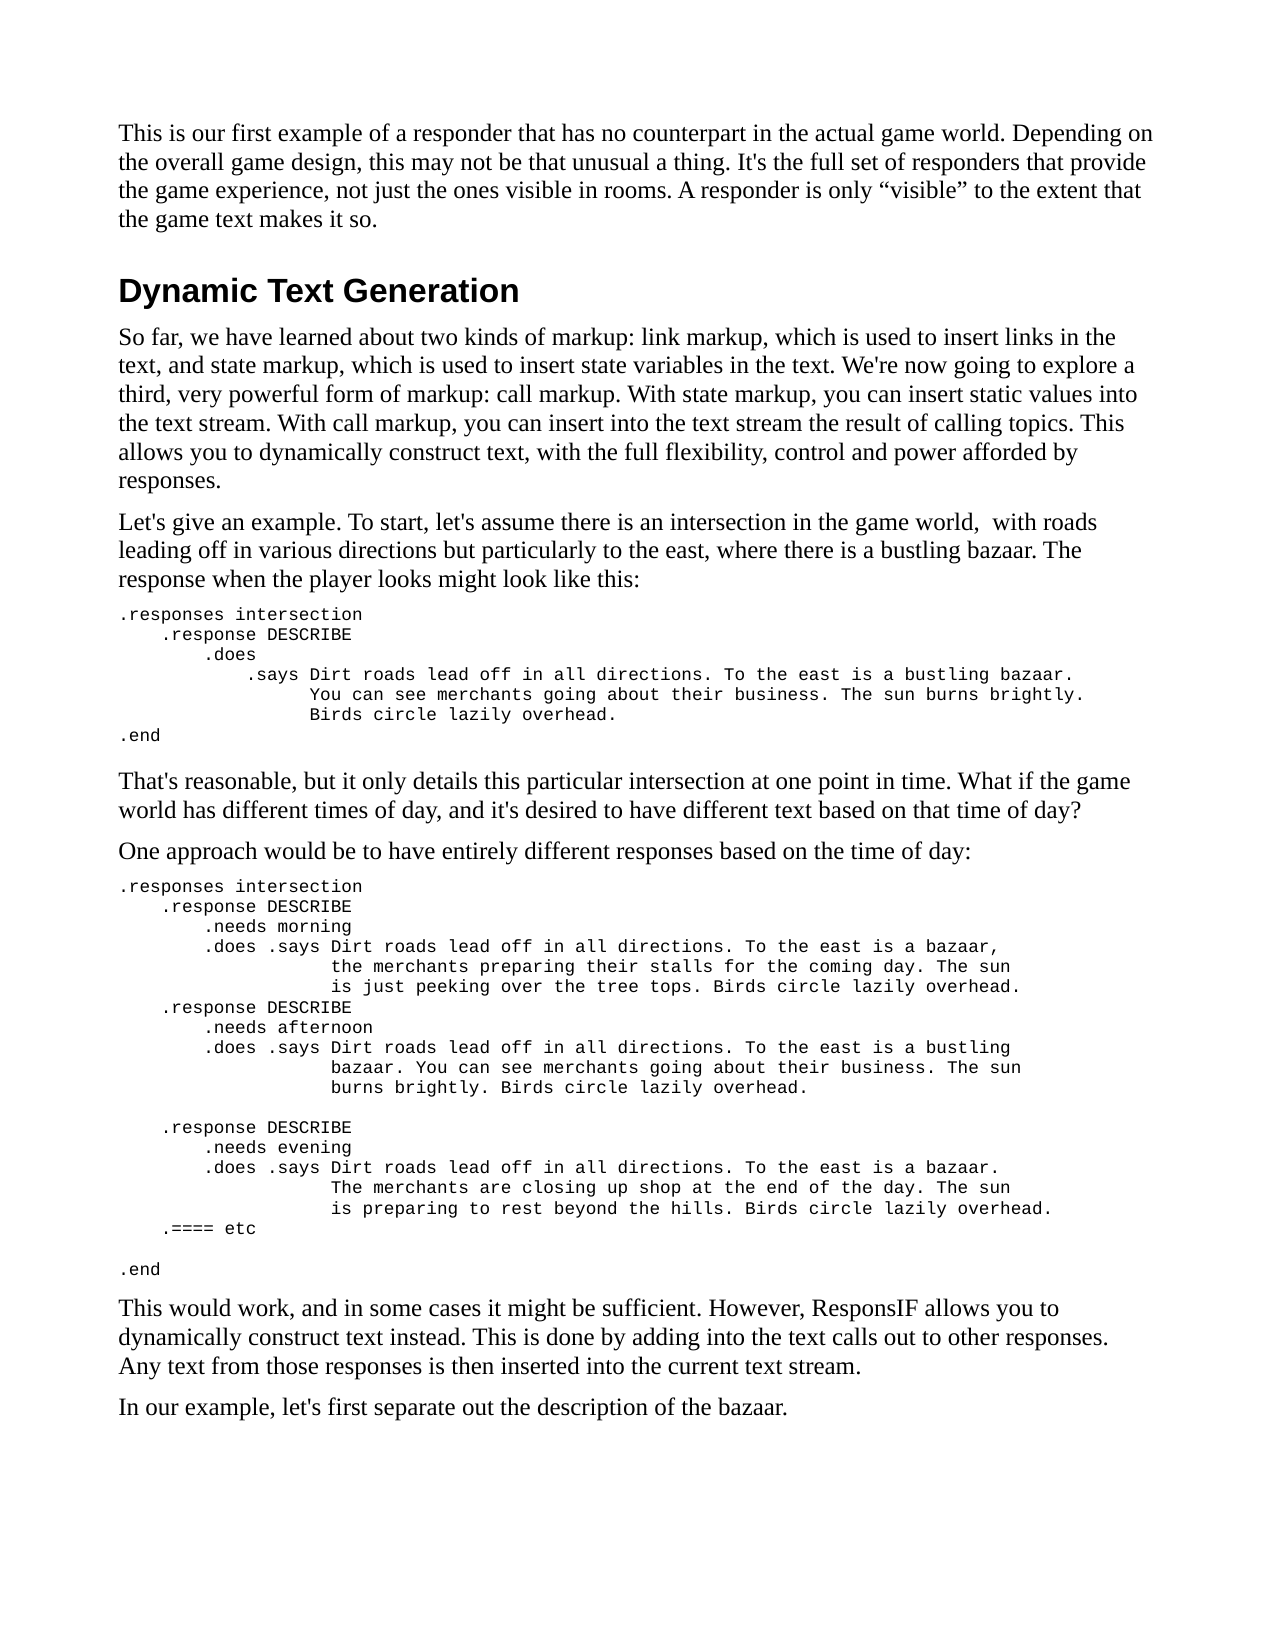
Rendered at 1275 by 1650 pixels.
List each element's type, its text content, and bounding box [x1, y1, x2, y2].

text bazaar. You can see merchants going about their business. The sun [118, 1058, 1157, 1079]
text burns brightly. Birds circle lazily overhead. [118, 1079, 1157, 1099]
text .needs afternoon [118, 1018, 1157, 1038]
text That's reasonable, but it only details this particular intersection at one point in time. What if the game world has different times of day, and it's desired to have different text based on that time of day? [118, 766, 1157, 824]
text .response DESCRIBE [118, 1119, 1157, 1139]
text .responses intersection [118, 878, 1157, 898]
text You can see merchants going about their business. The sun burns brightly. [118, 686, 1157, 706]
text .says Dirt roads lead off in all directions. To the east is a bustling bazaar. [118, 666, 1157, 686]
text .end [118, 1252, 1157, 1281]
text One approach would be to have entirely different responses based on the time of day: [118, 836, 1157, 865]
text .response DESCRIBE [118, 626, 1157, 646]
text is preparing to rest beyond the hills. Birds circle lazily overhead. [118, 1199, 1157, 1219]
text .does [118, 646, 1157, 666]
text The merchants are closing up shop at the end of the day. The sun [118, 1179, 1157, 1199]
text the merchants preparing their stalls for the coming day. The sun [118, 958, 1157, 978]
text So far, we have learned about two kinds of markup: link markup, which is used to insert links in the text, and state markup, which is used to insert state variables in the text. We're now going to explore a third, very powerful form of markup: call markup. With state markup, you can insert static values into the text stream. With call markup, you can insert into the text stream the result of calling topics. This allows you to dynamically construct text, with the full flexibility, control and power afforded by responses. [118, 322, 1157, 494]
text .does .says Dirt roads lead off in all directions. To the east is a bustling [118, 1038, 1157, 1058]
subtitle Dynamic Text Generation [118, 271, 1157, 309]
text .responses intersection [118, 606, 1157, 626]
text This would work, and in some cases it might be sufficient. However, ResponsIF allows you to dynamically construct text instead. This is done by adding into the text calls out to other responses. Any text from those responses is then inserted into the current text stream. [118, 1293, 1157, 1379]
text .does .says Dirt roads lead off in all directions. To the east is a bazaar. [118, 1159, 1157, 1179]
text .==== etc [118, 1219, 1157, 1239]
text This is our first example of a responder that has no counterpart in the actual game world. Depending on the overall game design, this may not be that unusual a thing. It's the full set of responders that provide the game experience, not just the ones visible in rooms. A responder is only “visible” to the extent that the game text makes it so. [118, 118, 1157, 233]
text .response DESCRIBE [118, 998, 1157, 1018]
text .needs evening [118, 1139, 1157, 1159]
text Birds circle lazily overhead. [118, 706, 1157, 726]
text .needs morning [118, 918, 1157, 938]
text .end [118, 726, 1157, 746]
text .response DESCRIBE [118, 898, 1157, 918]
text is just peeking over the tree tops. Birds circle lazily overhead. [118, 978, 1157, 998]
text .does .says Dirt roads lead off in all directions. To the east is a bazaar, [118, 938, 1157, 958]
text In our example, let's first separate out the description of the bazaar. [118, 1392, 1157, 1421]
text Let's give an example. To start, let's assume there is an intersection in the game world, with roads leading off in various directions but particularly to the east, where there is a bustling bazaar. The response when the player looks might look like this: [118, 507, 1157, 593]
